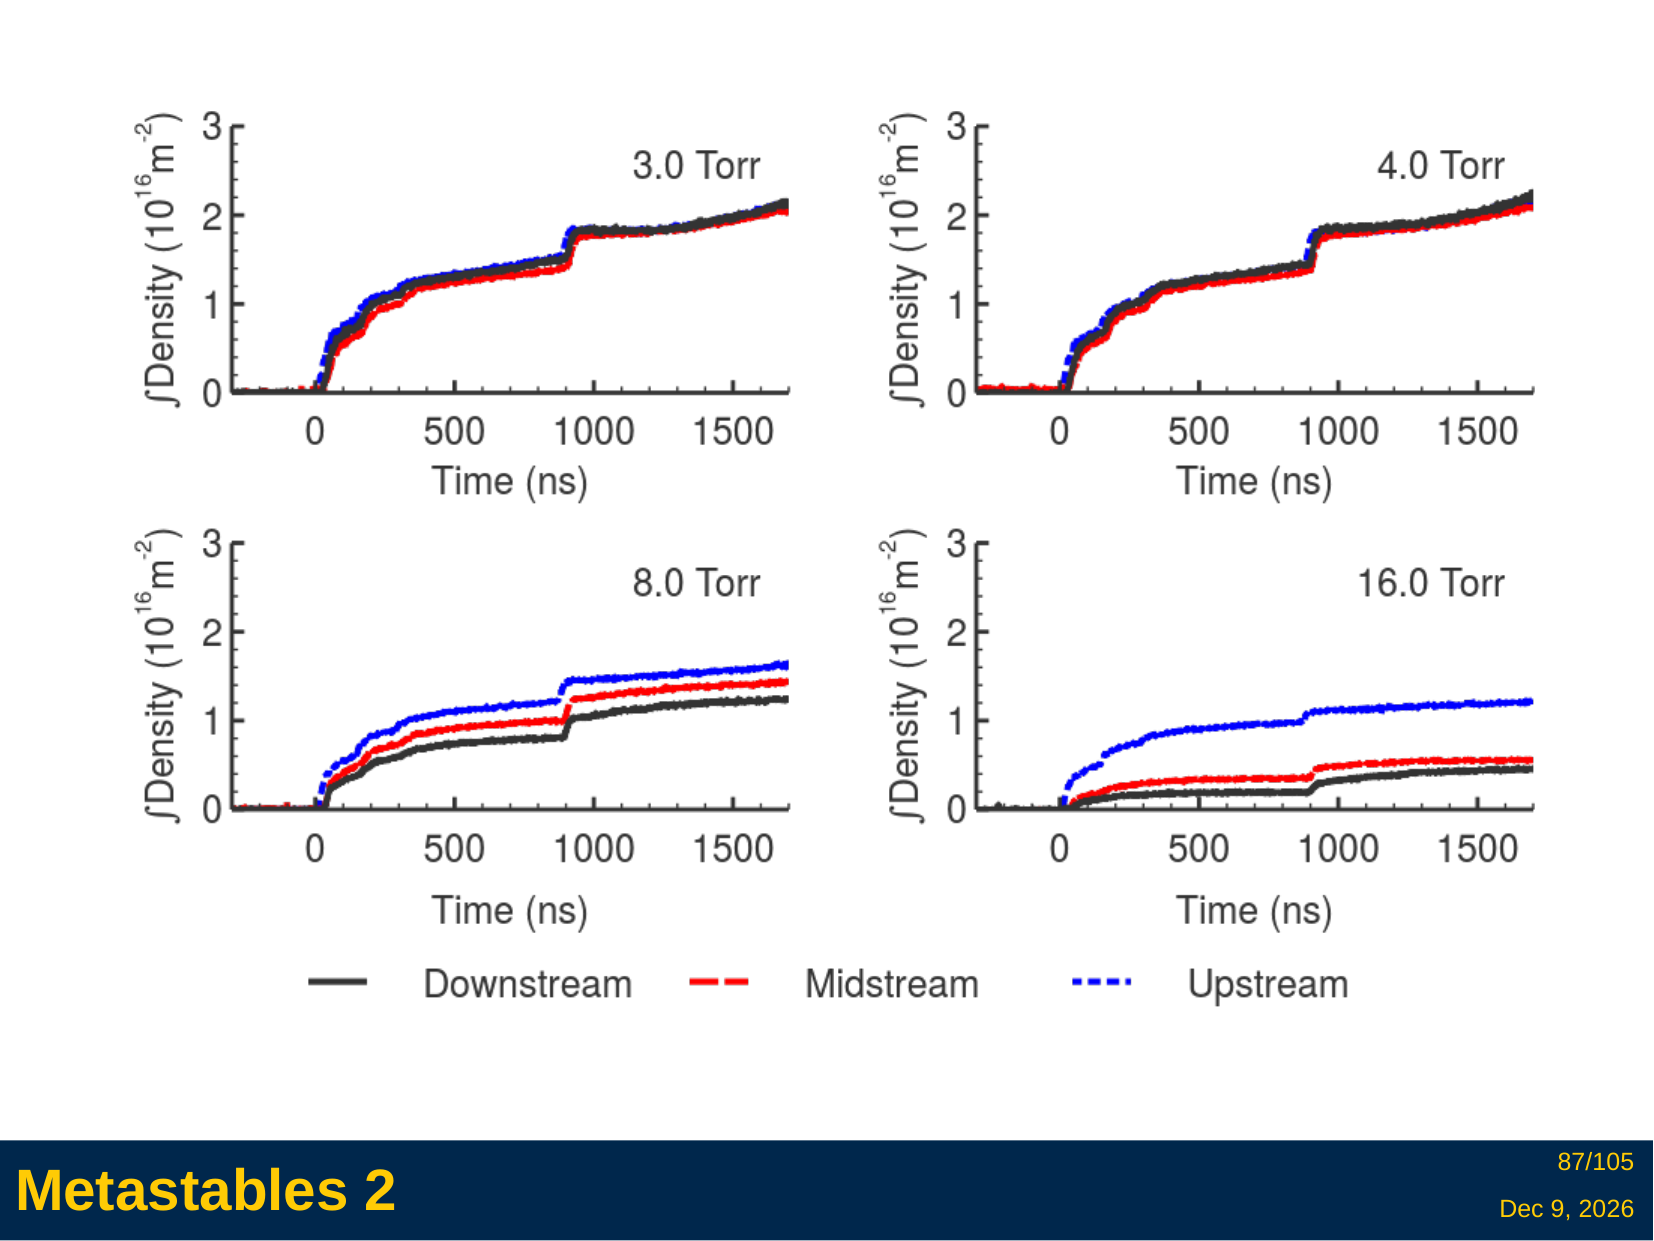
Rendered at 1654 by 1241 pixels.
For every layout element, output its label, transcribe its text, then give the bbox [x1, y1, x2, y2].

picture [82, 89, 1571, 1035]
title Metastables 2 [14, 1140, 1380, 1241]
